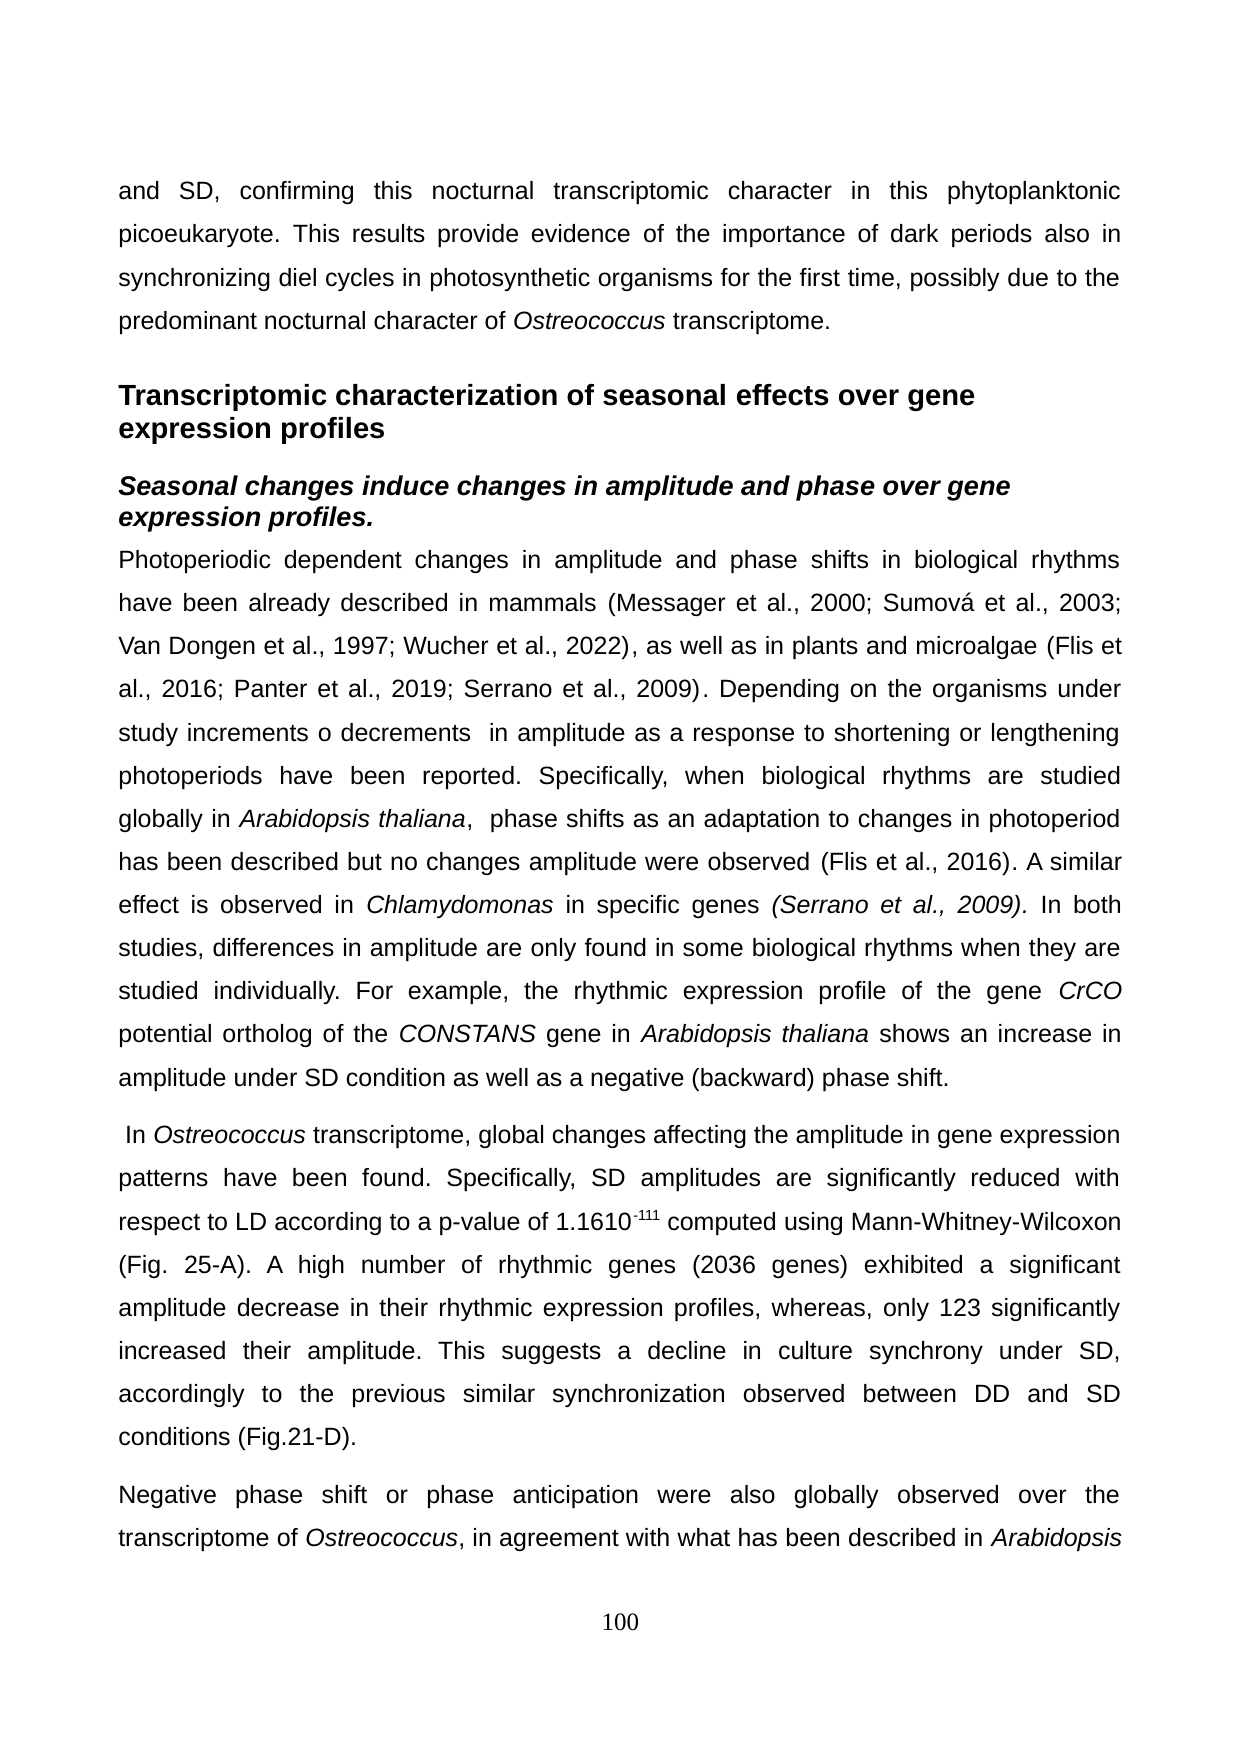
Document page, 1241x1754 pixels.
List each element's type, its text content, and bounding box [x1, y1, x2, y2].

subtitle Seasonal changes induce changes in amplitude and phase over gene expression profiles. [118, 470, 1122, 533]
subtitle Transcriptomic characterization of seasonal effects over gene expression profiles [118, 378, 1122, 445]
text and SD, confirming this nocturnal transcriptomic character in this phytoplanktonic picoeukaryote. This results provide evidence of the importance of dark periods also in synchronizing diel cycles in photosynthetic organisms for the first time, possibly due to the predominant nocturnal character of Ostreococcus transcriptome. [118, 176, 1122, 334]
text Photoperiodic dependent changes in amplitude and phase shifts in biological rhythms have been already described in mammals (Messager et al., 2000; Sumová et al., 2003; Van Dongen et al., 1997; Wucher et al., 2022)⁠, as well as in plants and microalgae (Flis et al., 2016; Panter et al., 2019; Serrano et al., 2009)⁠. Depending on the organisms under study increments o decrements in amplitude as a response to shortening or lengthening photoperiods have been reported. Specifically, when biological rhythms are studied globally in Arabidopsis thaliana, phase shifts as an adaptation to changes in photoperiod has been described but no changes amplitude were observed (Flis et al., 2016)⁠. A similar effect is observed in Chlamydomonas in specific genes (Serrano et al., 2009)⁠. In both studies, differences in amplitude are only found in some biological rhythms when they are studied individually. For example, the rhythmic expression profile of the gene CrCO potential ortholog of the CONSTANS gene in Arabidopsis thaliana shows an increase in amplitude under SD condition as well as a negative (backward) phase shift. [118, 545, 1122, 1091]
text Negative phase shift or phase anticipation were also globally observed over the transcriptome of Ostreococcus, in agreement with what has been described in Arabidopsis [118, 1480, 1122, 1552]
text In Ostreococcus transcriptome, global changes affecting the amplitude in gene expression patterns have been found. Specifically, SD amplitudes are significantly reduced with respect to LD according to a p-value of 1.1610-111 computed using Mann-Whitney-Wilcoxon (Fig. 25-A). A high number of rhythmic genes (2036 genes) exhibited a significant amplitude decrease in their rhythmic expression profiles, whereas, only 123 significantly increased their amplitude. This suggests a decline in culture synchrony under SD, accordingly to the previous similar synchronization observed between DD and SD conditions (Fig.21-D). [118, 1120, 1122, 1451]
